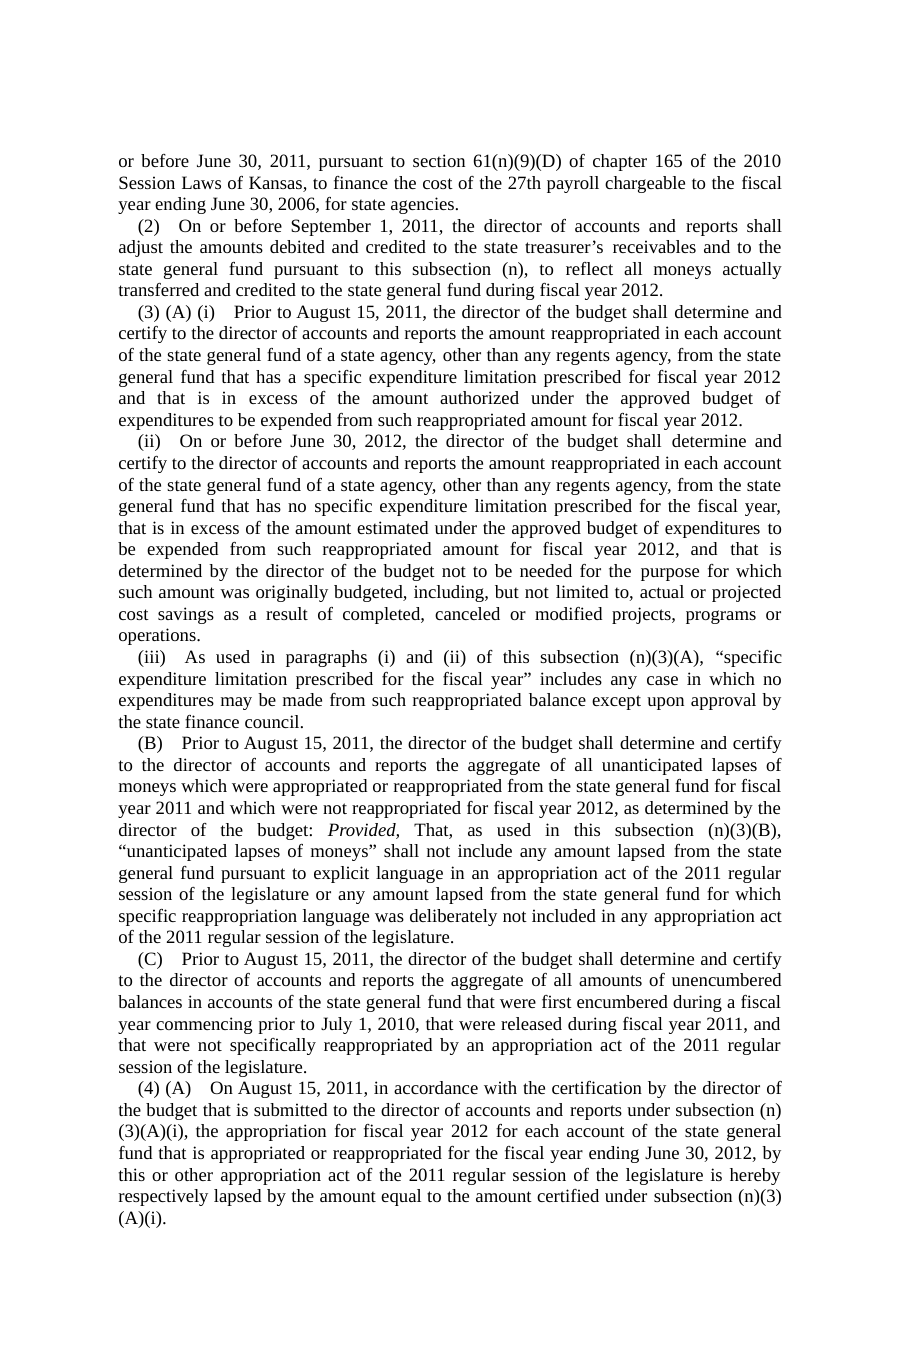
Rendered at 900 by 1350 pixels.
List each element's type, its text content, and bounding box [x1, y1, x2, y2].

text (4) (A) On August 15, 2011, in accordance with the certification by the director of the budget that is submitted to the director of accounts and reports under subsection (n)(3)(A)(i), the appropriation for fiscal year 2012 for each account of the state general fund that is appropriated or reappropriated for the fiscal year ending June 30, 2012, by this or other appropriation act of the 2011 regular session of the legislature is hereby respectively lapsed by the amount equal to the amount certified under subsection (n)(3)(A)(i). [118, 1077, 782, 1228]
text (3) (A) (i) Prior to August 15, 2011, the director of the budget shall determine and certify to the director of accounts and reports the amount reappropriated in each account of the state general fund of a state agency, other than any regents agency, from the state general fund that has a specific expenditure limitation prescribed for fiscal year 2012 and that is in excess of the amount authorized under the approved budget of expenditures to be expended from such reappropriated amount for fiscal year 2012. [118, 301, 782, 430]
text (2) On or before September 1, 2011, the director of accounts and reports shall adjust the amounts debited and credited to the state treasurer’s receivables and to the state general fund pursuant to this subsection (n), to reflect all moneys actually transferred and credited to the state general fund during fiscal year 2012. [118, 215, 782, 301]
text (iii) As used in paragraphs (i) and (ii) of this subsection (n)(3)(A), “specific expenditure limitation prescribed for the fiscal year” includes any case in which no expenditures may be made from such reappropriated balance except upon approval by the state finance council. [118, 646, 782, 732]
text (ii) On or before June 30, 2012, the director of the budget shall determine and certify to the director of accounts and reports the amount reappropriated in each account of the state general fund of a state agency, other than any regents agency, from the state general fund that has no specific expenditure limitation prescribed for the fiscal year, that is in excess of the amount estimated under the approved budget of expenditures to be expended from such reappropriated amount for fiscal year 2012, and that is determined by the director of the budget not to be needed for the purpose for which such amount was originally budgeted, including, but not limited to, actual or projected cost savings as a result of completed, canceled or modified projects, programs or operations. [118, 430, 782, 646]
text or before June 30, 2011, pursuant to section 61(n)(9)(D) of chapter 165 of the 2010 Session Laws of Kansas, to finance the cost of the 27th payroll chargeable to the fiscal year ending June 30, 2006, for state agencies. [118, 150, 782, 215]
text (C) Prior to August 15, 2011, the director of the budget shall determine and certify to the director of accounts and reports the aggregate of all amounts of unencumbered balances in accounts of the state general fund that were first encumbered during a fiscal year commencing prior to July 1, 2010, that were released during fiscal year 2011, and that were not specifically reappropriated by an appropriation act of the 2011 regular session of the legislature. [118, 948, 782, 1077]
text (B) Prior to August 15, 2011, the director of the budget shall determine and certify to the director of accounts and reports the aggregate of all unanticipated lapses of moneys which were appropriated or reappropriated from the state general fund for fiscal year 2011 and which were not reappropriated for fiscal year 2012, as determined by the director of the budget: Provided, That, as used in this subsection (n)(3)(B), “unanticipated lapses of moneys” shall not include any amount lapsed from the state general fund pursuant to explicit language in an appropriation act of the 2011 regular session of the legislature or any amount lapsed from the state general fund for which specific reappropriation language was deliberately not included in any appropriation act of the 2011 regular session of the legislature. [118, 732, 782, 948]
